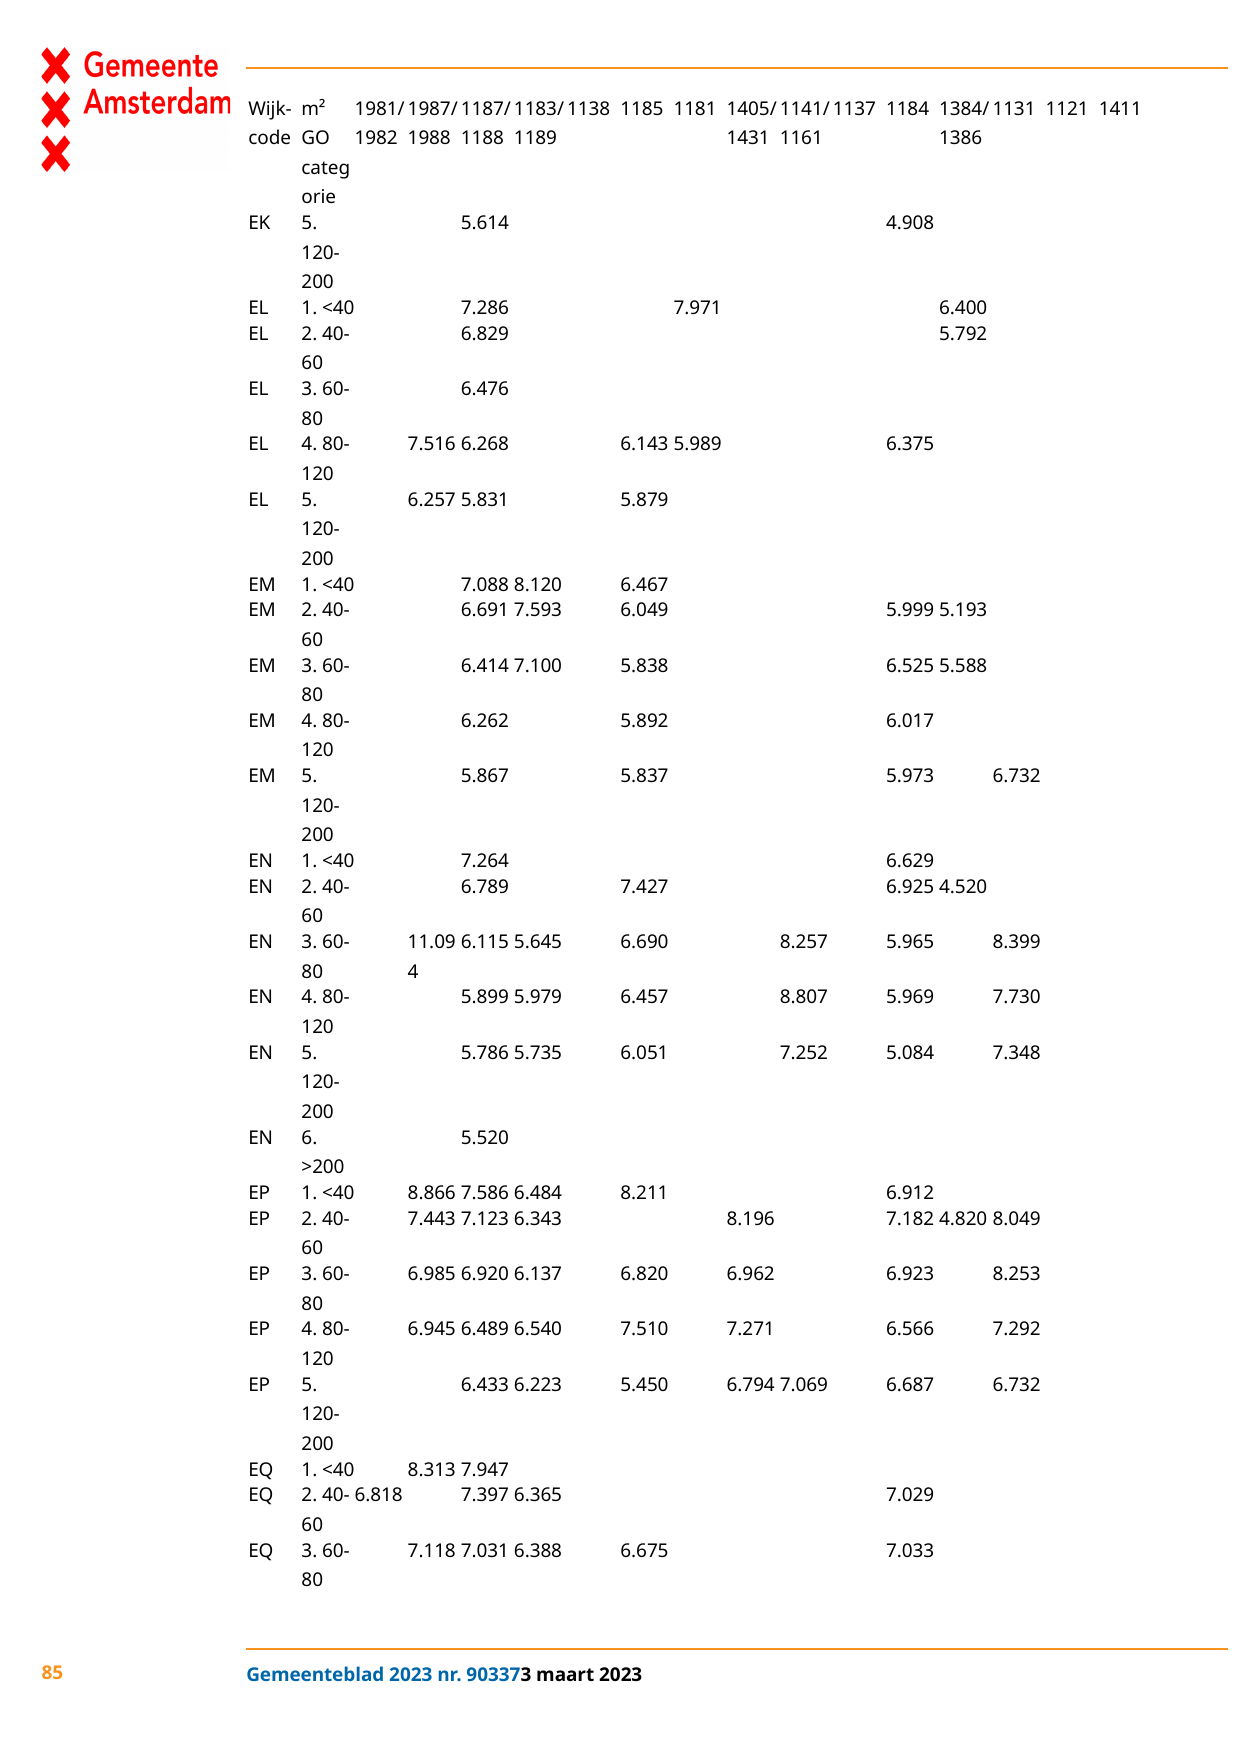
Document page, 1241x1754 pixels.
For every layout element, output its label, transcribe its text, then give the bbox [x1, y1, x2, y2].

table_cell 4. 80-120 [301, 707, 354, 762]
table_cell [726, 652, 779, 707]
table_cell [1099, 1124, 1152, 1179]
table_cell 5.735 [514, 1039, 567, 1124]
table_cell 6.920 [461, 1260, 514, 1316]
table_cell 6.400 [939, 294, 992, 320]
table_cell [354, 1260, 407, 1316]
table_cell [1045, 571, 1098, 596]
table_cell [939, 707, 992, 762]
table_cell 7.510 [620, 1316, 673, 1371]
table_header 1184 [886, 95, 939, 209]
table_cell 7.971 [673, 294, 726, 320]
table_cell [833, 652, 886, 707]
table_cell [1099, 1537, 1152, 1592]
table_cell [1045, 652, 1098, 707]
table_cell [939, 486, 992, 571]
table_cell [992, 375, 1045, 431]
table_cell [1099, 294, 1152, 320]
table_cell [620, 209, 673, 294]
table_cell [620, 320, 673, 375]
table_cell [1099, 1039, 1152, 1124]
table_cell 6.675 [620, 1537, 673, 1592]
table_cell [567, 1537, 620, 1592]
table_cell 2. 40-60 [301, 596, 354, 652]
table_cell [673, 1481, 726, 1537]
table_cell EN [248, 1039, 301, 1124]
table_cell 3. 60-80 [301, 652, 354, 707]
table_header 1138 [567, 95, 620, 209]
table_cell [408, 707, 461, 762]
table_cell [1045, 1316, 1098, 1371]
table_header 1121 [1045, 95, 1098, 209]
table_cell 5.838 [620, 652, 673, 707]
table_cell 4.908 [886, 209, 939, 294]
table_cell [833, 928, 886, 984]
table_cell 5.999 [886, 596, 939, 652]
table_cell [1099, 984, 1152, 1039]
table_cell 7.443 [408, 1205, 461, 1260]
table_cell EP [248, 1371, 301, 1456]
table_cell [992, 431, 1045, 486]
table_header 1405/ 1431 [726, 95, 779, 209]
table_cell 4. 80-120 [301, 431, 354, 486]
table_cell [673, 984, 726, 1039]
table_cell [567, 486, 620, 571]
table_cell [673, 928, 726, 984]
table_cell [514, 873, 567, 928]
table_cell [354, 707, 407, 762]
table_cell [939, 1039, 992, 1124]
table_cell 6.476 [461, 375, 514, 431]
table_cell [567, 1481, 620, 1537]
table_cell 6.414 [461, 652, 514, 707]
table_cell [354, 1537, 407, 1592]
table_cell [992, 1481, 1045, 1537]
table_cell [1099, 763, 1152, 847]
table_cell [567, 1456, 620, 1481]
table_cell [939, 984, 992, 1039]
table_cell 7.730 [992, 984, 1045, 1039]
table_cell [992, 652, 1045, 707]
table_cell [939, 1456, 992, 1481]
table_cell [833, 1456, 886, 1481]
table_cell [1099, 1481, 1152, 1537]
table_cell [673, 1039, 726, 1124]
table_cell [726, 1537, 779, 1592]
table_cell [354, 596, 407, 652]
table_cell [514, 375, 567, 431]
table_cell 6.268 [461, 431, 514, 486]
table_cell 6.343 [514, 1205, 567, 1260]
table_cell [673, 1316, 726, 1371]
table_cell [620, 1205, 673, 1260]
table_cell [354, 486, 407, 571]
table_cell 6.525 [886, 652, 939, 707]
table_cell 2. 40-60 [301, 873, 354, 928]
table_cell 6.820 [620, 1260, 673, 1316]
table_cell [1045, 984, 1098, 1039]
table_cell [992, 873, 1045, 928]
table_cell EP [248, 1179, 301, 1205]
table_cell [567, 209, 620, 294]
table_cell [886, 294, 939, 320]
table_cell 5.831 [461, 486, 514, 571]
table_cell [1099, 1260, 1152, 1316]
table_cell 8.049 [992, 1205, 1045, 1260]
table_cell [354, 928, 407, 984]
table_cell [780, 375, 833, 431]
table_cell [726, 596, 779, 652]
table_cell [514, 320, 567, 375]
table_cell [408, 596, 461, 652]
table_cell EM [248, 596, 301, 652]
table_cell [620, 375, 673, 431]
table_cell 5. 120-200 [301, 763, 354, 847]
table_cell [1045, 1371, 1098, 1456]
table_cell [620, 1456, 673, 1481]
table_cell [673, 571, 726, 596]
table_cell [514, 763, 567, 847]
table_cell [567, 571, 620, 596]
table_cell 6.457 [620, 984, 673, 1039]
table_cell [673, 375, 726, 431]
table_cell [833, 1371, 886, 1456]
table_cell 7.586 [461, 1179, 514, 1205]
table_cell [833, 486, 886, 571]
table_cell [1045, 1124, 1098, 1179]
table_cell [1045, 1260, 1098, 1316]
table_cell 6.732 [992, 763, 1045, 847]
table_cell [1099, 1456, 1152, 1481]
table_cell [1099, 847, 1152, 873]
table_header 1181 [673, 95, 726, 209]
table_cell [1099, 873, 1152, 928]
table_cell [780, 294, 833, 320]
table_cell 6.257 [408, 486, 461, 571]
table_cell [886, 486, 939, 571]
table_cell [567, 984, 620, 1039]
table_cell [939, 928, 992, 984]
table_cell [780, 1260, 833, 1316]
table_cell 5.979 [514, 984, 567, 1039]
table_cell [780, 209, 833, 294]
table_cell 8.253 [992, 1260, 1045, 1316]
table_cell [673, 1260, 726, 1316]
table_cell [567, 1179, 620, 1205]
table_cell EM [248, 652, 301, 707]
table_cell 3. 60-80 [301, 1537, 354, 1592]
table_cell EP [248, 1316, 301, 1371]
table_cell [726, 294, 779, 320]
table_cell 6.732 [992, 1371, 1045, 1456]
table_cell [1045, 486, 1098, 571]
table_cell [673, 1371, 726, 1456]
table_cell [1045, 1456, 1098, 1481]
table_cell [726, 209, 779, 294]
table_cell [567, 1205, 620, 1260]
table_cell 4.820 [939, 1205, 992, 1260]
table_cell [354, 209, 407, 294]
table_cell [1099, 652, 1152, 707]
table_cell [992, 320, 1045, 375]
table_cell 3. 60-80 [301, 928, 354, 984]
table_cell [833, 1205, 886, 1260]
table_cell [726, 763, 779, 847]
table_cell 7.088 [461, 571, 514, 596]
table_cell [992, 486, 1045, 571]
table_cell [1099, 486, 1152, 571]
table_cell EK [248, 209, 301, 294]
table_header Wijk-code [248, 95, 301, 209]
table_cell 1. <40 [301, 571, 354, 596]
table_cell [673, 707, 726, 762]
table_cell [1045, 1481, 1098, 1537]
table_cell EL [248, 375, 301, 431]
table_cell [354, 873, 407, 928]
table_cell [567, 847, 620, 873]
table_header 1131 [992, 95, 1045, 209]
table_cell 1. <40 [301, 847, 354, 873]
table_cell [939, 1179, 992, 1205]
table_cell [939, 1371, 992, 1456]
table_cell 7.427 [620, 873, 673, 928]
table_header 1187/ 1188 [461, 95, 514, 209]
table_cell [939, 847, 992, 873]
table_cell [1099, 375, 1152, 431]
table_cell EQ [248, 1481, 301, 1537]
table_cell 8.257 [780, 928, 833, 984]
table_cell 6.017 [886, 707, 939, 762]
table_cell [1045, 1179, 1098, 1205]
table_cell EM [248, 571, 301, 596]
table_cell [886, 375, 939, 431]
table_cell [567, 320, 620, 375]
table_cell EQ [248, 1537, 301, 1592]
table_cell 5.588 [939, 652, 992, 707]
table_cell 6.484 [514, 1179, 567, 1205]
table_cell 7.593 [514, 596, 567, 652]
table_cell [408, 294, 461, 320]
table_cell [354, 984, 407, 1039]
table_cell 7.348 [992, 1039, 1045, 1124]
table_cell 6.629 [886, 847, 939, 873]
table_cell [833, 1537, 886, 1592]
table_cell 6.540 [514, 1316, 567, 1371]
table_cell 6.143 [620, 431, 673, 486]
table_cell 5.614 [461, 209, 514, 294]
table_cell [1045, 847, 1098, 873]
table_cell 5.965 [886, 928, 939, 984]
table_cell 4. 80-120 [301, 984, 354, 1039]
table_cell [726, 928, 779, 984]
table_cell 6.690 [620, 928, 673, 984]
table_cell 5.645 [514, 928, 567, 984]
table_cell 6.262 [461, 707, 514, 762]
table_cell [354, 1456, 407, 1481]
table_cell 8.211 [620, 1179, 673, 1205]
table_cell [620, 294, 673, 320]
table_cell [354, 1179, 407, 1205]
table_cell [886, 1456, 939, 1481]
table_cell [780, 596, 833, 652]
table_cell [726, 571, 779, 596]
table_cell [1045, 928, 1098, 984]
table_cell EN [248, 873, 301, 928]
table_cell 5. 120-200 [301, 209, 354, 294]
table_cell [567, 375, 620, 431]
table_cell [408, 375, 461, 431]
table_cell [833, 571, 886, 596]
table_cell [514, 1124, 567, 1179]
table_cell [726, 431, 779, 486]
table_cell [567, 873, 620, 928]
table_cell EL [248, 486, 301, 571]
table_cell [992, 1456, 1045, 1481]
table_cell [833, 1260, 886, 1316]
table_cell [1045, 375, 1098, 431]
table_cell [780, 1124, 833, 1179]
table_cell [567, 652, 620, 707]
table_cell [992, 1124, 1045, 1179]
table_cell [1099, 1205, 1152, 1260]
table_cell 6.566 [886, 1316, 939, 1371]
table_cell [1099, 209, 1152, 294]
table_cell 6.223 [514, 1371, 567, 1456]
table_header 1183/ 1189 [514, 95, 567, 209]
table_cell [354, 1205, 407, 1260]
table_cell [726, 320, 779, 375]
table_cell [833, 1316, 886, 1371]
table_cell [354, 763, 407, 847]
table_cell [939, 1316, 992, 1371]
table_cell 7.947 [461, 1456, 514, 1481]
table_cell [354, 652, 407, 707]
table_cell [354, 847, 407, 873]
table_cell EN [248, 984, 301, 1039]
table_cell 5.973 [886, 763, 939, 847]
table_cell [780, 1316, 833, 1371]
table_header 1981/ 1982 [354, 95, 407, 209]
table_cell [1045, 209, 1098, 294]
table_cell 5.837 [620, 763, 673, 847]
table_cell 5.450 [620, 1371, 673, 1456]
table_cell [354, 1371, 407, 1456]
table_cell [886, 1124, 939, 1179]
table_cell [992, 707, 1045, 762]
table_cell [620, 1124, 673, 1179]
table_cell 4.520 [939, 873, 992, 928]
table_cell [354, 1039, 407, 1124]
table_cell [833, 984, 886, 1039]
table_cell [780, 652, 833, 707]
table_cell [673, 763, 726, 847]
table_cell [726, 873, 779, 928]
table_cell [726, 984, 779, 1039]
table_cell 6.388 [514, 1537, 567, 1592]
table_cell EN [248, 847, 301, 873]
table_cell [354, 375, 407, 431]
table_cell 7.516 [408, 431, 461, 486]
table_cell [939, 571, 992, 596]
table_cell [673, 1537, 726, 1592]
table_cell 5.193 [939, 596, 992, 652]
table_cell 6.962 [726, 1260, 779, 1316]
table_cell [673, 1205, 726, 1260]
table_cell [673, 1124, 726, 1179]
table_cell EN [248, 1124, 301, 1179]
table_cell 8.120 [514, 571, 567, 596]
table_cell [567, 928, 620, 984]
table_cell [567, 1124, 620, 1179]
table_cell [1099, 1371, 1152, 1456]
table_cell 7.271 [726, 1316, 779, 1371]
table_cell [1045, 1537, 1098, 1592]
table_cell [726, 707, 779, 762]
table_cell 8.807 [780, 984, 833, 1039]
table_cell [1045, 1205, 1098, 1260]
table_cell 8.196 [726, 1205, 779, 1260]
table_cell 6.051 [620, 1039, 673, 1124]
table_cell 1. <40 [301, 294, 354, 320]
table_cell 5. 120-200 [301, 1371, 354, 1456]
table_cell 5.786 [461, 1039, 514, 1124]
table_cell 7.252 [780, 1039, 833, 1124]
table_cell 6.467 [620, 571, 673, 596]
table_cell [1045, 320, 1098, 375]
table_cell [992, 847, 1045, 873]
table_cell [514, 209, 567, 294]
table_cell [567, 596, 620, 652]
table_cell [1099, 571, 1152, 596]
table_cell [780, 486, 833, 571]
table_cell 5. 120-200 [301, 1039, 354, 1124]
table_cell [939, 431, 992, 486]
table_cell [726, 486, 779, 571]
table_cell [780, 1537, 833, 1592]
table_cell [567, 1260, 620, 1316]
table_cell [1045, 873, 1098, 928]
table_cell [673, 873, 726, 928]
table_cell [833, 707, 886, 762]
table_cell [726, 1481, 779, 1537]
table_cell [780, 707, 833, 762]
table_cell [354, 431, 407, 486]
table_cell [780, 763, 833, 847]
table_cell 7.182 [886, 1205, 939, 1260]
table_cell [354, 1124, 407, 1179]
table_cell 8.866 [408, 1179, 461, 1205]
table_cell [939, 1260, 992, 1316]
table_cell [514, 294, 567, 320]
table_cell [939, 209, 992, 294]
table_cell [833, 1124, 886, 1179]
table_cell [780, 571, 833, 596]
table_cell [1045, 294, 1098, 320]
table_header 1185 [620, 95, 673, 209]
table_cell [1099, 596, 1152, 652]
table_cell 6.687 [886, 1371, 939, 1456]
table_cell 6.985 [408, 1260, 461, 1316]
table_cell 8.313 [408, 1456, 461, 1481]
table_cell 6.789 [461, 873, 514, 928]
table_cell [833, 1039, 886, 1124]
table_cell [673, 486, 726, 571]
table_cell [673, 847, 726, 873]
table_cell [780, 431, 833, 486]
table_cell [1045, 1039, 1098, 1124]
table_cell [939, 763, 992, 847]
table_cell 6.365 [514, 1481, 567, 1537]
table_cell [567, 294, 620, 320]
table_cell [833, 209, 886, 294]
table_cell [354, 571, 407, 596]
table_cell [567, 1371, 620, 1456]
table_cell 7.100 [514, 652, 567, 707]
table_cell [939, 1481, 992, 1537]
table_cell [567, 1039, 620, 1124]
table_cell [833, 873, 886, 928]
table_cell [1045, 596, 1098, 652]
table_cell [567, 763, 620, 847]
table_header 1384/ 1386 [939, 95, 992, 209]
table_cell [514, 1456, 567, 1481]
table_cell [567, 707, 620, 762]
table_cell 5.879 [620, 486, 673, 571]
table_cell 5.899 [461, 984, 514, 1039]
table_header 1141/ 1161 [780, 95, 833, 209]
table_cell 2. 40-60 [301, 320, 354, 375]
table_cell [1099, 928, 1152, 984]
table_cell [780, 873, 833, 928]
table_cell [992, 596, 1045, 652]
table_cell 6.691 [461, 596, 514, 652]
table_cell 5.989 [673, 431, 726, 486]
table_cell [1099, 320, 1152, 375]
table_cell 6.115 [461, 928, 514, 984]
table_cell [354, 294, 407, 320]
table_cell [673, 320, 726, 375]
table_cell 3. 60-80 [301, 1260, 354, 1316]
table_cell [408, 1481, 461, 1537]
table_cell [886, 320, 939, 375]
table_cell [939, 1537, 992, 1592]
table_cell [408, 763, 461, 847]
table_cell 6.489 [461, 1316, 514, 1371]
table_cell EP [248, 1205, 301, 1260]
table_header m² GO categorie [301, 95, 354, 209]
table_cell [1099, 431, 1152, 486]
table_cell [408, 320, 461, 375]
table_cell [833, 847, 886, 873]
table_cell [673, 209, 726, 294]
table_cell 6.794 [726, 1371, 779, 1456]
table_cell 7.031 [461, 1537, 514, 1592]
table_cell [992, 294, 1045, 320]
table_cell [514, 431, 567, 486]
table_cell 3. 60-80 [301, 375, 354, 431]
table_cell EL [248, 294, 301, 320]
table_cell EP [248, 1260, 301, 1316]
table_cell [780, 1456, 833, 1481]
table_cell EQ [248, 1456, 301, 1481]
table_cell [726, 1179, 779, 1205]
table_cell [726, 1124, 779, 1179]
table_cell [939, 1124, 992, 1179]
table_cell [408, 1124, 461, 1179]
table_cell 7.397 [461, 1481, 514, 1537]
table_cell 6.049 [620, 596, 673, 652]
table_cell EM [248, 707, 301, 762]
table_cell [992, 1537, 1045, 1592]
table_header 1987/ 1988 [408, 95, 461, 209]
table_cell [780, 1179, 833, 1205]
table_cell [673, 596, 726, 652]
table_cell [833, 320, 886, 375]
table_cell [673, 652, 726, 707]
table_cell [408, 847, 461, 873]
table_cell [886, 571, 939, 596]
table_cell [354, 1316, 407, 1371]
table_cell [408, 571, 461, 596]
table_cell [992, 209, 1045, 294]
table_cell [514, 486, 567, 571]
picture [41, 47, 231, 172]
table_cell 7.033 [886, 1537, 939, 1592]
table_cell [514, 847, 567, 873]
table_cell [514, 707, 567, 762]
table_cell [833, 431, 886, 486]
table_cell [1045, 431, 1098, 486]
table_cell 7.123 [461, 1205, 514, 1260]
table_cell 1. <40 [301, 1456, 354, 1481]
table_cell 6.433 [461, 1371, 514, 1456]
table_cell 7.029 [886, 1481, 939, 1537]
table_cell 6.925 [886, 873, 939, 928]
table_cell 5. 120-200 [301, 486, 354, 571]
table_cell [1099, 707, 1152, 762]
table_cell [833, 375, 886, 431]
table_cell [780, 1481, 833, 1537]
table_cell [408, 209, 461, 294]
table_cell [408, 873, 461, 928]
table_cell [939, 375, 992, 431]
table_cell [726, 375, 779, 431]
table_header 1137 [833, 95, 886, 209]
table_cell 4. 80-120 [301, 1316, 354, 1371]
table_cell 7.286 [461, 294, 514, 320]
table_cell 6.818 [354, 1481, 407, 1537]
table_cell 5.969 [886, 984, 939, 1039]
table_cell 5.084 [886, 1039, 939, 1124]
table_cell [833, 596, 886, 652]
table_cell [1045, 707, 1098, 762]
table_cell [408, 652, 461, 707]
table_cell [620, 1481, 673, 1537]
table_cell 8.399 [992, 928, 1045, 984]
table_cell 7.069 [780, 1371, 833, 1456]
table_cell 6.923 [886, 1260, 939, 1316]
table_cell [408, 1039, 461, 1124]
table_cell EL [248, 320, 301, 375]
table_cell [833, 1481, 886, 1537]
table_header 1411 [1099, 95, 1152, 209]
table_cell [992, 571, 1045, 596]
table_cell [408, 1371, 461, 1456]
table_cell 2. 40-60 [301, 1481, 354, 1537]
table_cell EM [248, 763, 301, 847]
table_cell [1099, 1179, 1152, 1205]
table_cell [408, 984, 461, 1039]
table_cell 1. <40 [301, 1179, 354, 1205]
table_cell 5.867 [461, 763, 514, 847]
table_cell [780, 1205, 833, 1260]
table_cell [673, 1456, 726, 1481]
table_cell [567, 1316, 620, 1371]
table_cell [833, 763, 886, 847]
table_cell 5.520 [461, 1124, 514, 1179]
table_cell 7.264 [461, 847, 514, 873]
table_cell 6.137 [514, 1260, 567, 1316]
table_cell 7.118 [408, 1537, 461, 1592]
table_cell 5.892 [620, 707, 673, 762]
table_cell [833, 294, 886, 320]
table_cell 6. >200 [301, 1124, 354, 1179]
table_cell [992, 1179, 1045, 1205]
table_cell [567, 431, 620, 486]
table_cell [726, 847, 779, 873]
table_cell EN [248, 928, 301, 984]
table_cell [1045, 763, 1098, 847]
table_cell 6.912 [886, 1179, 939, 1205]
table_cell 6.945 [408, 1316, 461, 1371]
table_cell [780, 320, 833, 375]
table_cell EL [248, 431, 301, 486]
table_cell [833, 1179, 886, 1205]
table_cell [673, 1179, 726, 1205]
table_cell 6.375 [886, 431, 939, 486]
table_cell 6.829 [461, 320, 514, 375]
table_cell 11.094 [408, 928, 461, 984]
table_cell [780, 847, 833, 873]
table_cell 5.792 [939, 320, 992, 375]
table_cell [620, 847, 673, 873]
table_cell [354, 320, 407, 375]
table_cell 7.292 [992, 1316, 1045, 1371]
table_cell [1099, 1316, 1152, 1371]
table_cell [726, 1039, 779, 1124]
table_cell [726, 1456, 779, 1481]
table_cell 2. 40-60 [301, 1205, 354, 1260]
